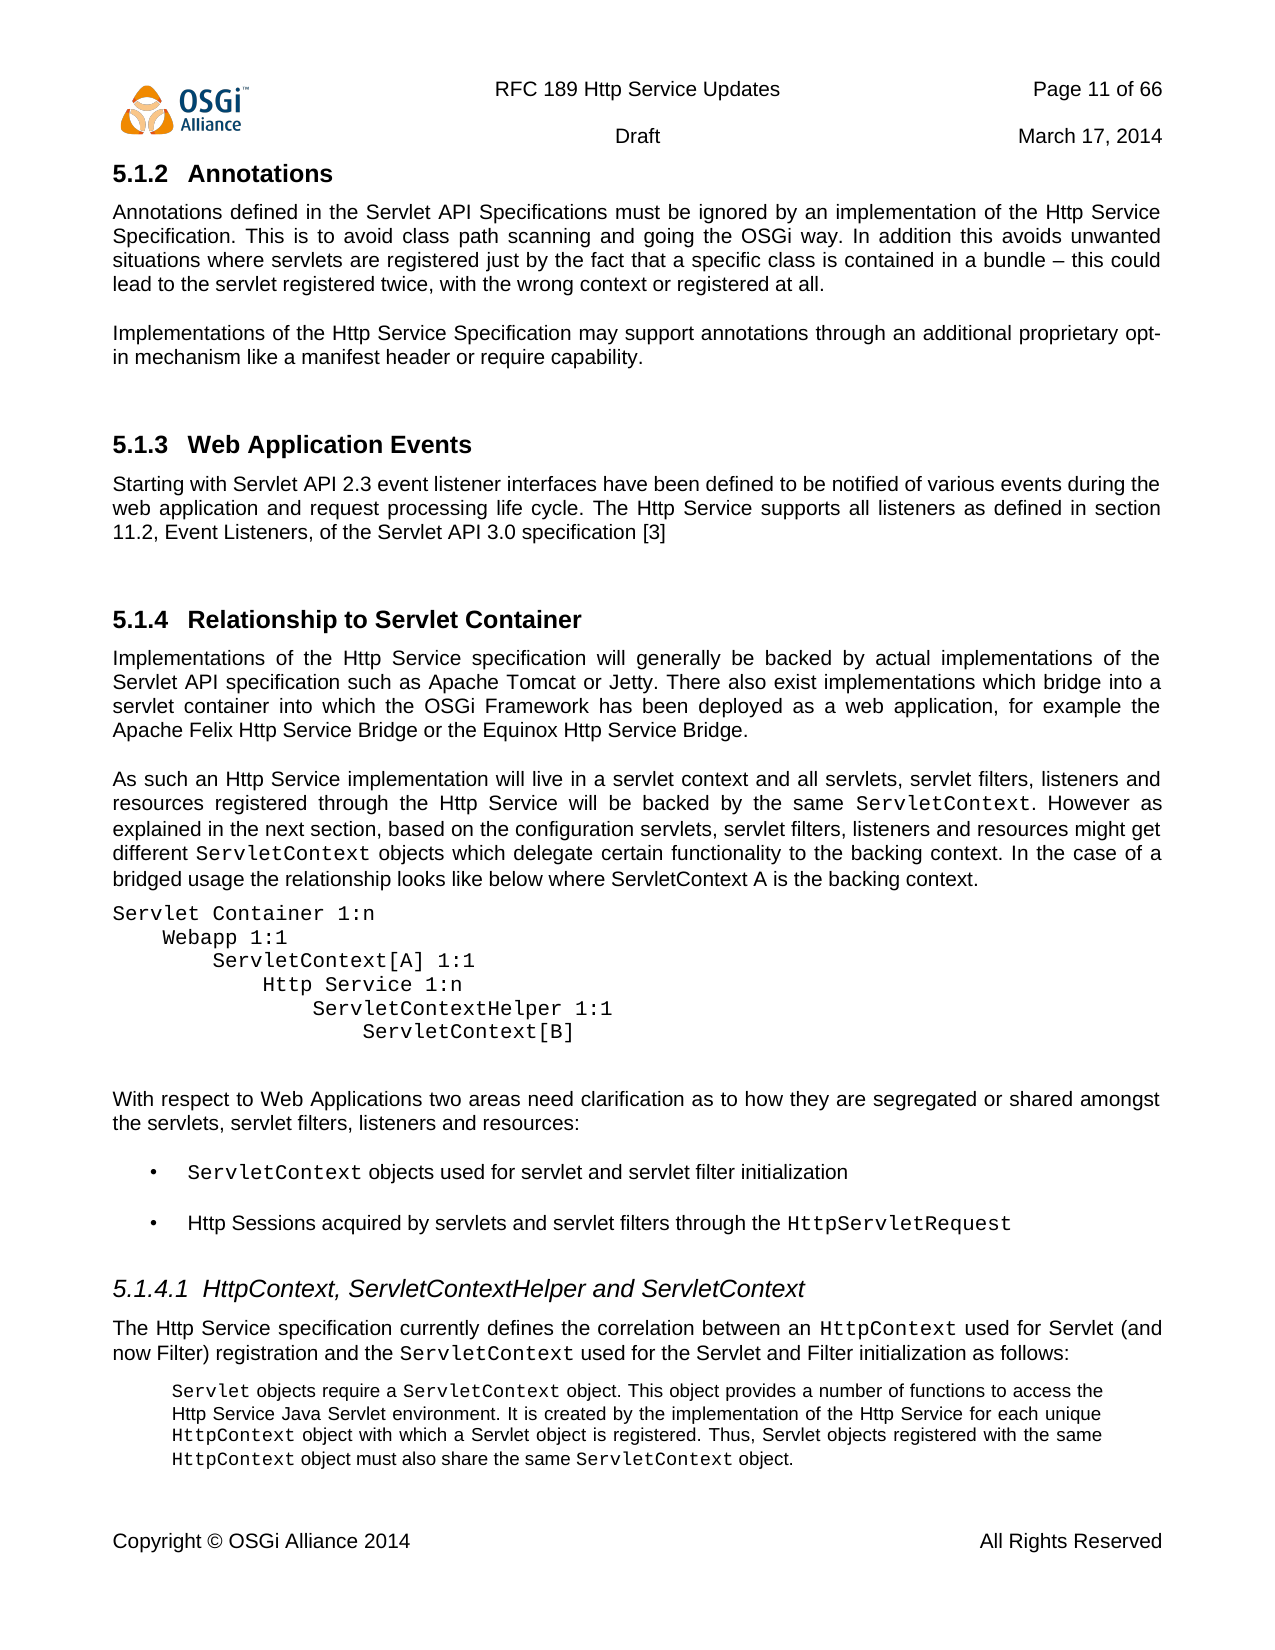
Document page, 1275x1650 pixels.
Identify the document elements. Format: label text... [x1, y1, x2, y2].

text Annotations defined in the Servlet API Specifications must be ignored by an implementation of the Http Service Specification. This is to avoid class path scanning and going the OSGi way. In addition this avoids unwanted situations where servlets are registered just by the fact that a specific class is contained in a bundle – this could lead to the servlet registered twice, with the wrong context or registered at all. [112, 200, 1162, 296]
subtitle Annotations [112, 159, 1162, 188]
text Starting with Servlet API 2.3 event listener interfaces have been defined to be notified of various events during the web application and request processing life cycle. The Http Service supports all listeners as defined in section 11.2, Event Listeners, of the Servlet API 3.0 specification [3]. [112, 472, 1162, 543]
subtitle Relationship to Servlet Container [112, 605, 1162, 634]
text Implementations of the Http Service Specification may support annotations through an additional proprietary opt-in mechanism like a manifest header or require capability. [112, 321, 1162, 369]
list Http Sessions acquired by servlets and servlet filters through the HttpServletRequest [150, 1211, 1162, 1237]
subtitle HttpContext, ServletContextHelper and ServletContext [112, 1274, 1162, 1303]
text Servlet Container 1:n [112, 903, 1162, 927]
text Http Service 1:n [112, 974, 1162, 998]
text ServletContext[A] 1:1 [112, 950, 1162, 974]
list ServletContext objects used for servlet and servlet filter initialization [150, 1160, 1162, 1186]
text Webapp 1:1 [112, 927, 1162, 950]
text Servlet objects require a ServletContext object. This object provides a number of functions to access the Http Service Java Servlet environment. It is created by the implementation of the Http Service for each unique HttpContext object with which a Servlet object is registered. Thus, Servlet objects registered with the same HttpContext object must also share the same ServletContext object. [172, 1379, 1103, 1471]
subtitle Web Application Events [112, 430, 1162, 459]
text With respect to Web Applications two areas need clarification as to how they are segregated or shared amongst the servlets, servlet filters, listeners and resources: [112, 1087, 1162, 1135]
text ServletContext[B] [112, 1021, 1162, 1045]
picture [113, 78, 257, 142]
text Implementations of the Http Service specification will generally be backed by actual implementations of the Servlet API specification such as Apache Tomcat or Jetty. There also exist implementations which bridge into a servlet container into which the OSGi Framework has been deployed as a web application, for example the Apache Felix Http Service Bridge or the Equinox Http Service Bridge. [112, 646, 1162, 742]
text As such an Http Service implementation will live in a servlet context and all servlets, servlet filters, listeners and resources registered through the Http Service will be backed by the same ServletContext. However as explained in the next section, based on the configuration servlets, servlet filters, listeners and resources might get different ServletContext objects which delegate certain functionality to the backing context. In the case of a bridged usage the relationship looks like below where ServletContext A is the backing context. [112, 767, 1162, 891]
text The Http Service specification currently defines the correlation between an HttpContext used for Servlet (and now Filter) registration and the ServletContext used for the Servlet and Filter initialization as follows: [112, 1315, 1162, 1367]
text ServletContextHelper 1:1 [112, 998, 1162, 1021]
